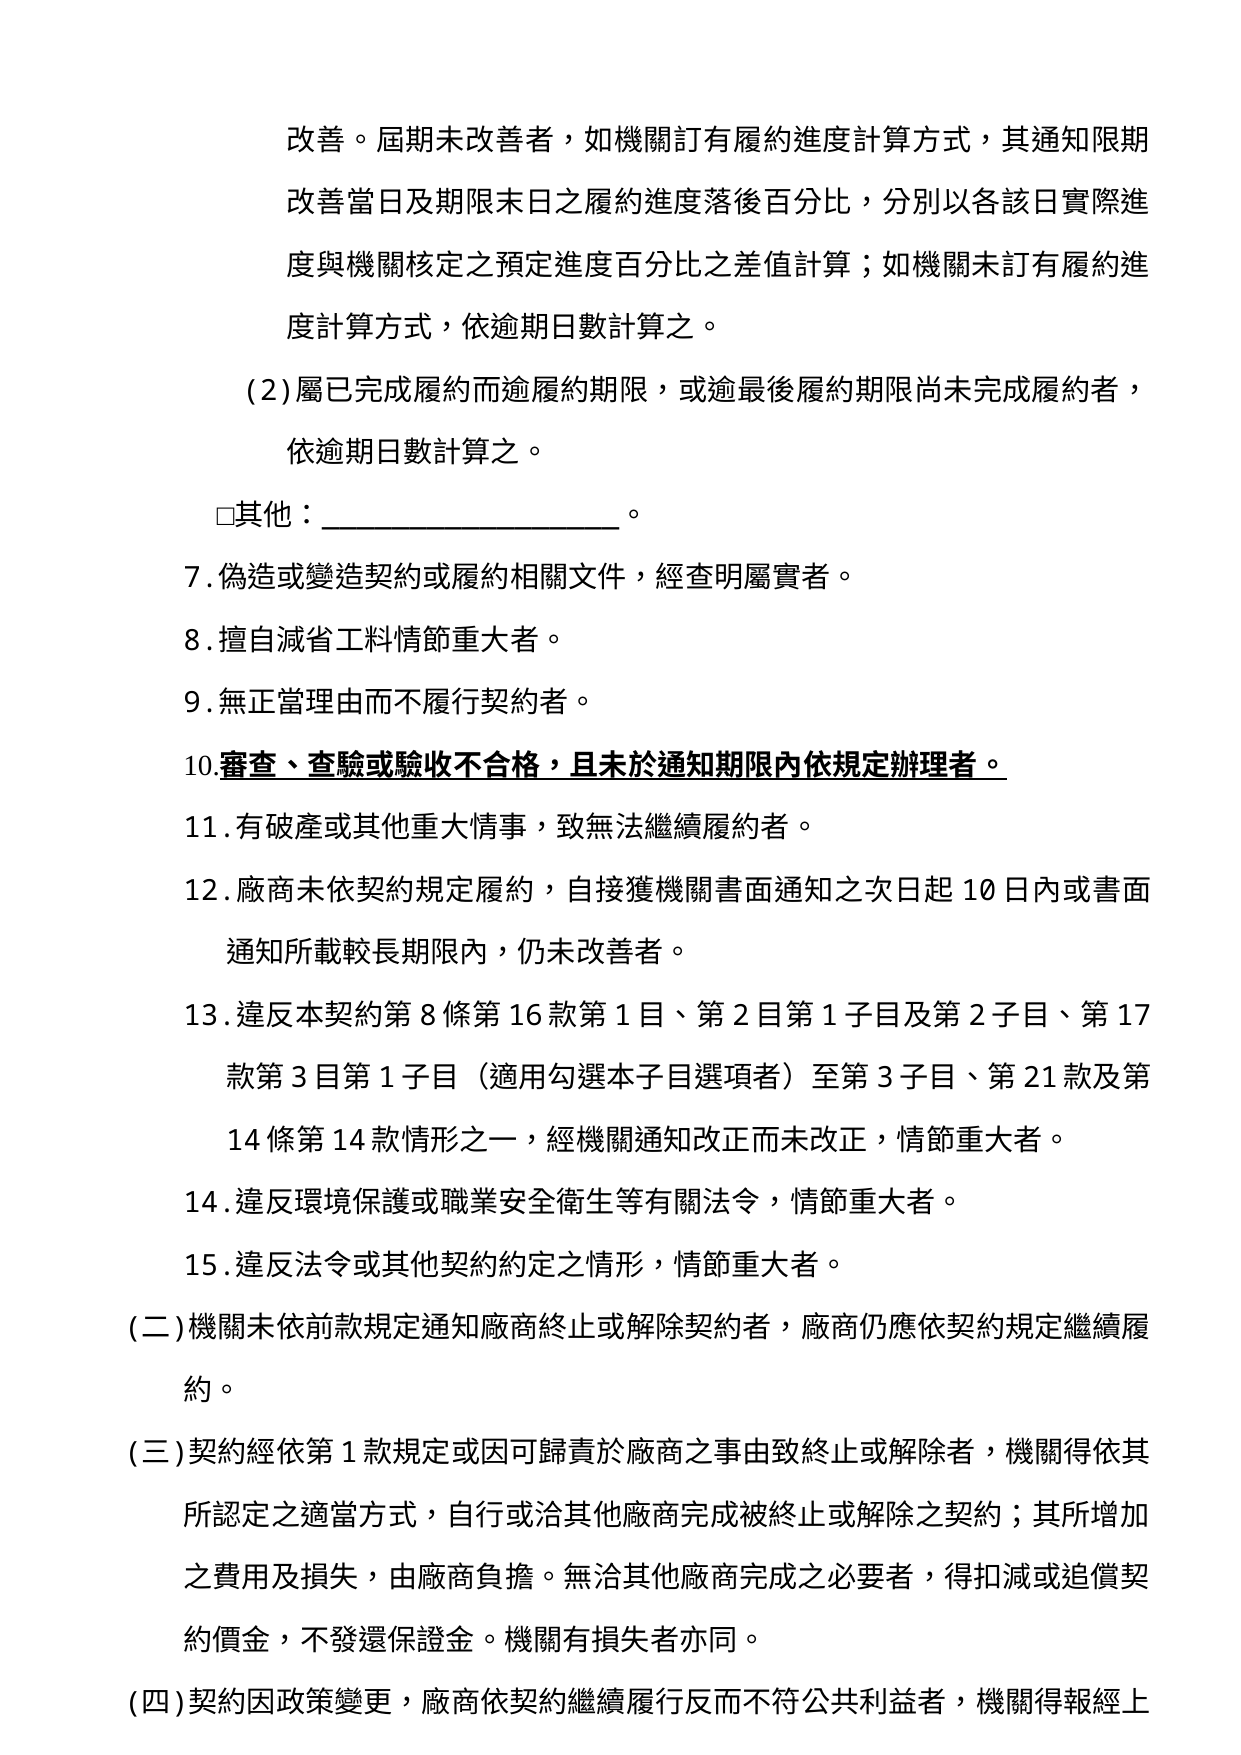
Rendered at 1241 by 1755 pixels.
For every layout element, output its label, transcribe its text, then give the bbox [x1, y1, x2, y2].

text 7.偽造或變造契約或履約相關文件，經查明屬實者。 [183, 533, 1152, 596]
text □其他：_________________。 [217, 471, 1152, 533]
text (2)屬已完成履約而逾履約期限，或逾最後履約期限尚未完成履約者，依逾期日數計算之。 [242, 346, 1152, 471]
text 13.違反本契約第8條第16款第1目、第2目第1子目及第2子目、第17款第3目第1子目（適用勾選本子目選項者）至第3子目、第21款及第14條第14款情形之一，經機關通知改正而未改正，情節重大者。 [183, 971, 1152, 1158]
text 9.無正當理由而不履行契約者。 [183, 658, 1152, 721]
text 15.違反法令或其他契約約定之情形，情節重大者。 [183, 1221, 1152, 1283]
text 12.廠商未依契約規定履約，自接獲機關書面通知之次日起10日內或書面通知所載較長期限內，仍未改善者。 [183, 846, 1152, 971]
text 10.審查、查驗或驗收不合格，且未於通知期限內依規定辦理者。 [183, 721, 1152, 783]
text (四)契約因政策變更，廠商依契約繼續履行反而不符公共利益者，機關得報經上 [124, 1658, 1152, 1721]
text 14.違反環境保護或職業安全衛生等有關法令，情節重大者。 [183, 1158, 1152, 1221]
text 8.擅自減省工料情節重大者。 [183, 596, 1152, 658]
text (三)契約經依第1款規定或因可歸責於廠商之事由致終止或解除者，機關得依其所認定之適當方式，自行或洽其他廠商完成被終止或解除之契約；其所增加之費用及損失，由廠商負擔。無洽其他廠商完成之必要者，得扣減或追償契約價金，不發還保證金。機關有損失者亦同。 [124, 1408, 1152, 1658]
text 11.有破產或其他重大情事，致無法繼續履約者。 [183, 783, 1152, 846]
text (二)機關未依前款規定通知廠商終止或解除契約者，廠商仍應依契約規定繼續履約。 [124, 1283, 1152, 1408]
text 改善。屆期未改善者，如機關訂有履約進度計算方式，其通知限期改善當日及期限末日之履約進度落後百分比，分別以各該日實際進度與機關核定之預定進度百分比之差值計算；如機關未訂有履約進度計算方式，依逾期日數計算之。 [242, 96, 1152, 346]
